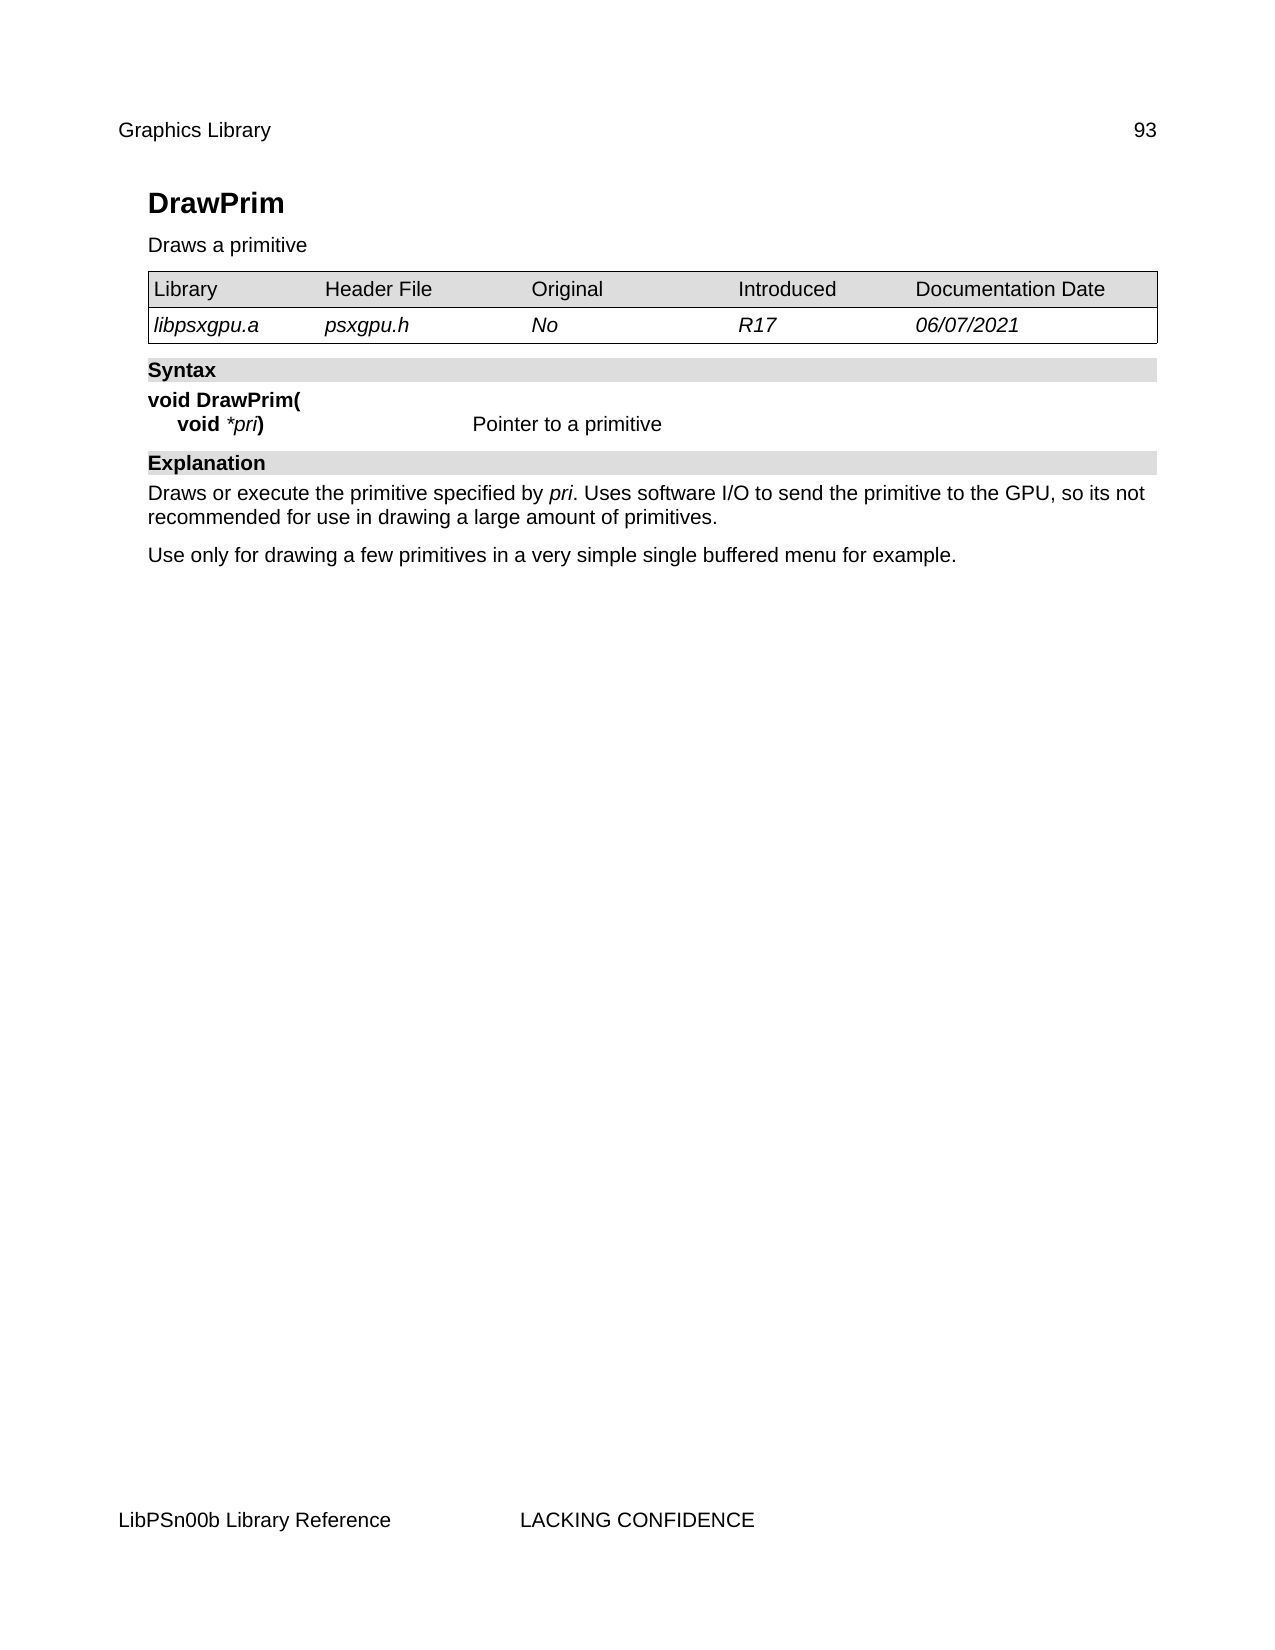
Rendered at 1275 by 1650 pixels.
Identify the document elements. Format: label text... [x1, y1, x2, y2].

subtitle Syntax [148, 358, 1157, 382]
text Draws or execute the primitive specified by pri. Uses software I/O to send the primitive to the GPU, so its not recommended for use in drawing a large amount of primitives. [148, 481, 1157, 528]
text Use only for drawing a few primitives in a very simple single buffered menu for example. [148, 543, 1157, 567]
subtitle Explanation [148, 451, 1157, 475]
text libpsxgpu.a psxgpu.h No R17 06/07/2021 [149, 308, 1157, 343]
text void *pri) Pointer to a primitive [148, 412, 1157, 436]
subtitle DrawPrim [148, 186, 1157, 220]
text Draws a primitive [148, 232, 1157, 256]
text Library Header File Original Introduced Documentation Date [149, 272, 1157, 307]
text void DrawPrim( [148, 388, 1157, 412]
